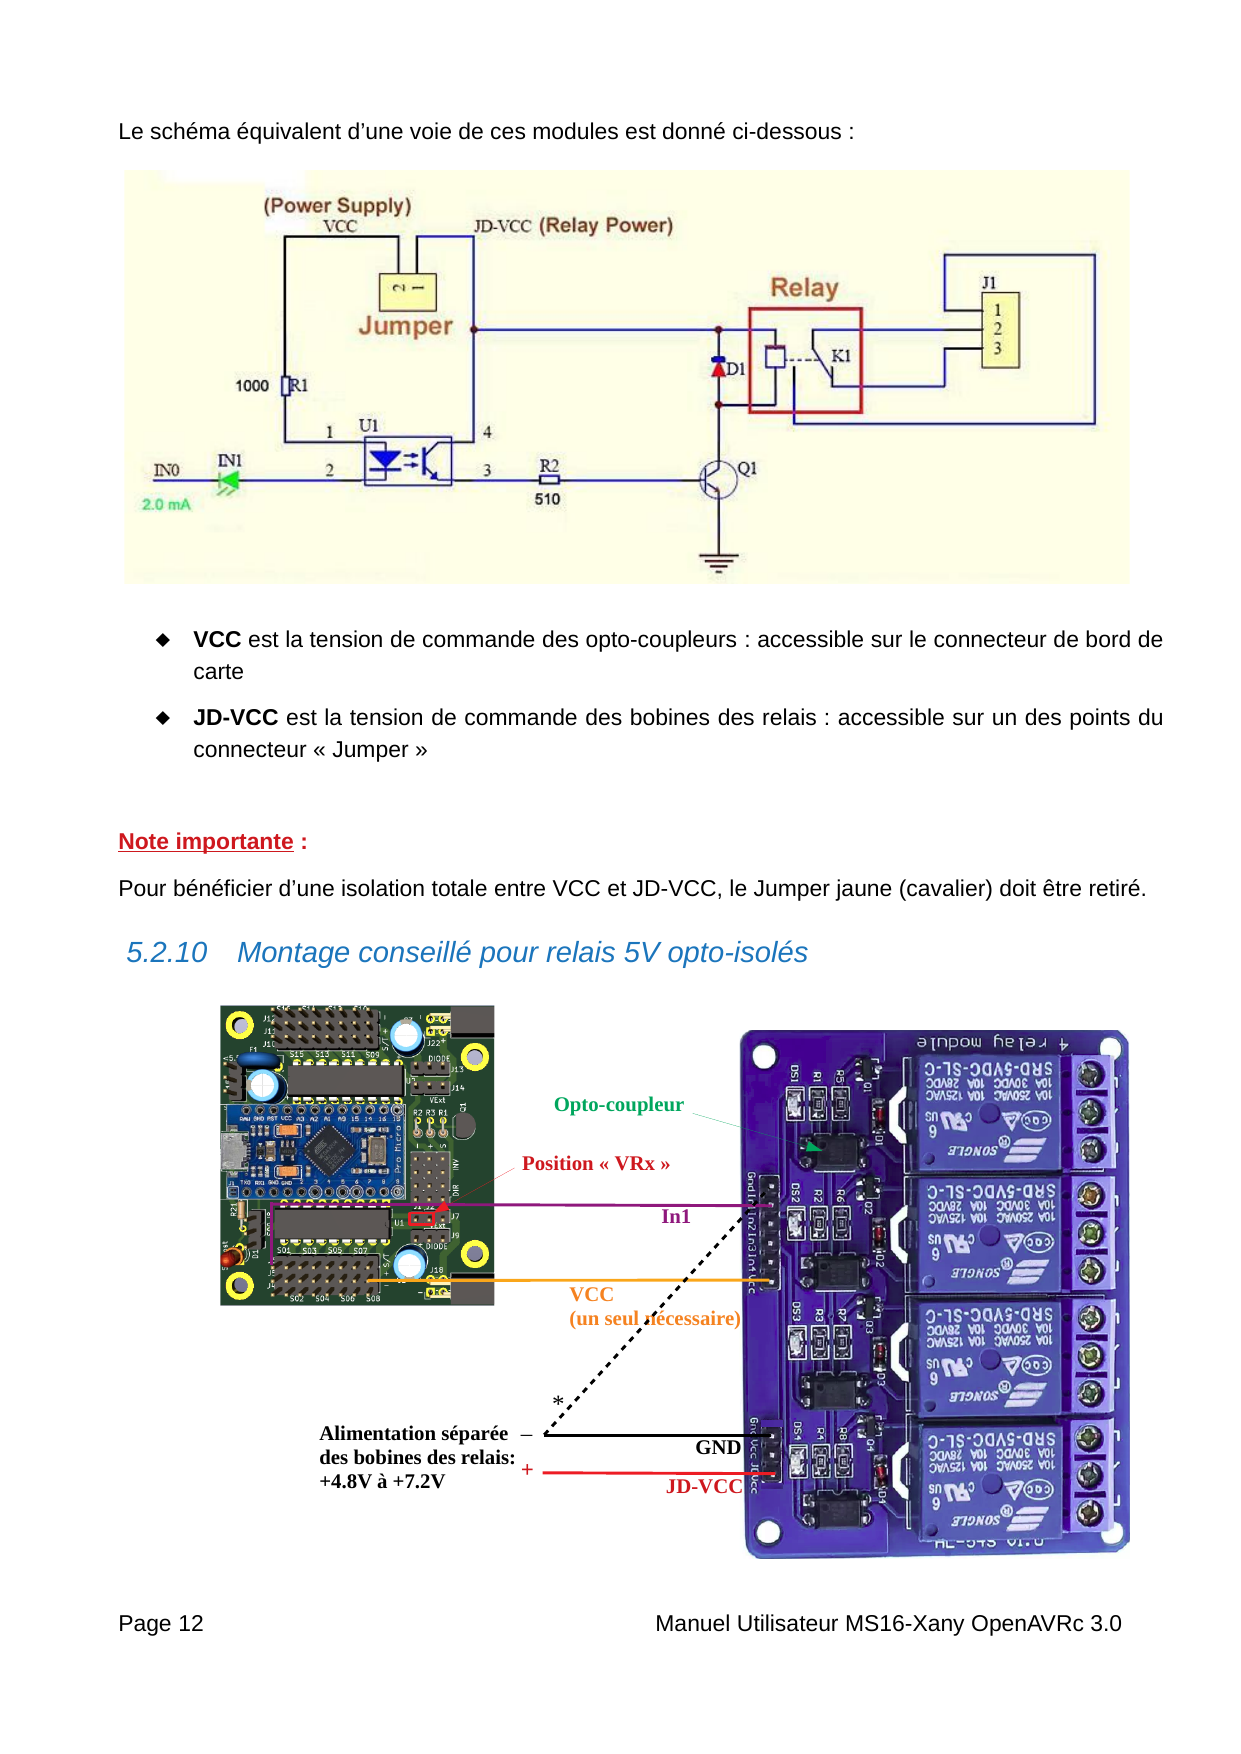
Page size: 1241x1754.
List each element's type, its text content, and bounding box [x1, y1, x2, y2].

subtitle Montage conseillé pour relais 5V opto-isolés [118, 935, 1164, 969]
text Le schéma équivalent d’une voie de ces modules est donné ci-dessous : [118, 118, 1164, 144]
list VCC est la tension de commande des opto-coupleurs : accessible sur le connecteur de bord de carte [156, 626, 1164, 684]
picture [220, 1005, 495, 1306]
picture [739, 1030, 1130, 1559]
picture [124, 170, 1130, 584]
text Pour bénéficier d’une isolation totale entre VCC et JD-VCC, le Jumper jaune (cavalier) doit être retiré. [118, 874, 1164, 901]
list JD-VCC est la tension de commande des bobines des relais : accessible sur un des points du connecteur « Jumper » [156, 704, 1164, 762]
text Note importante : [118, 828, 1164, 855]
picture [411, 1214, 432, 1223]
picture [454, 1180, 495, 1203]
